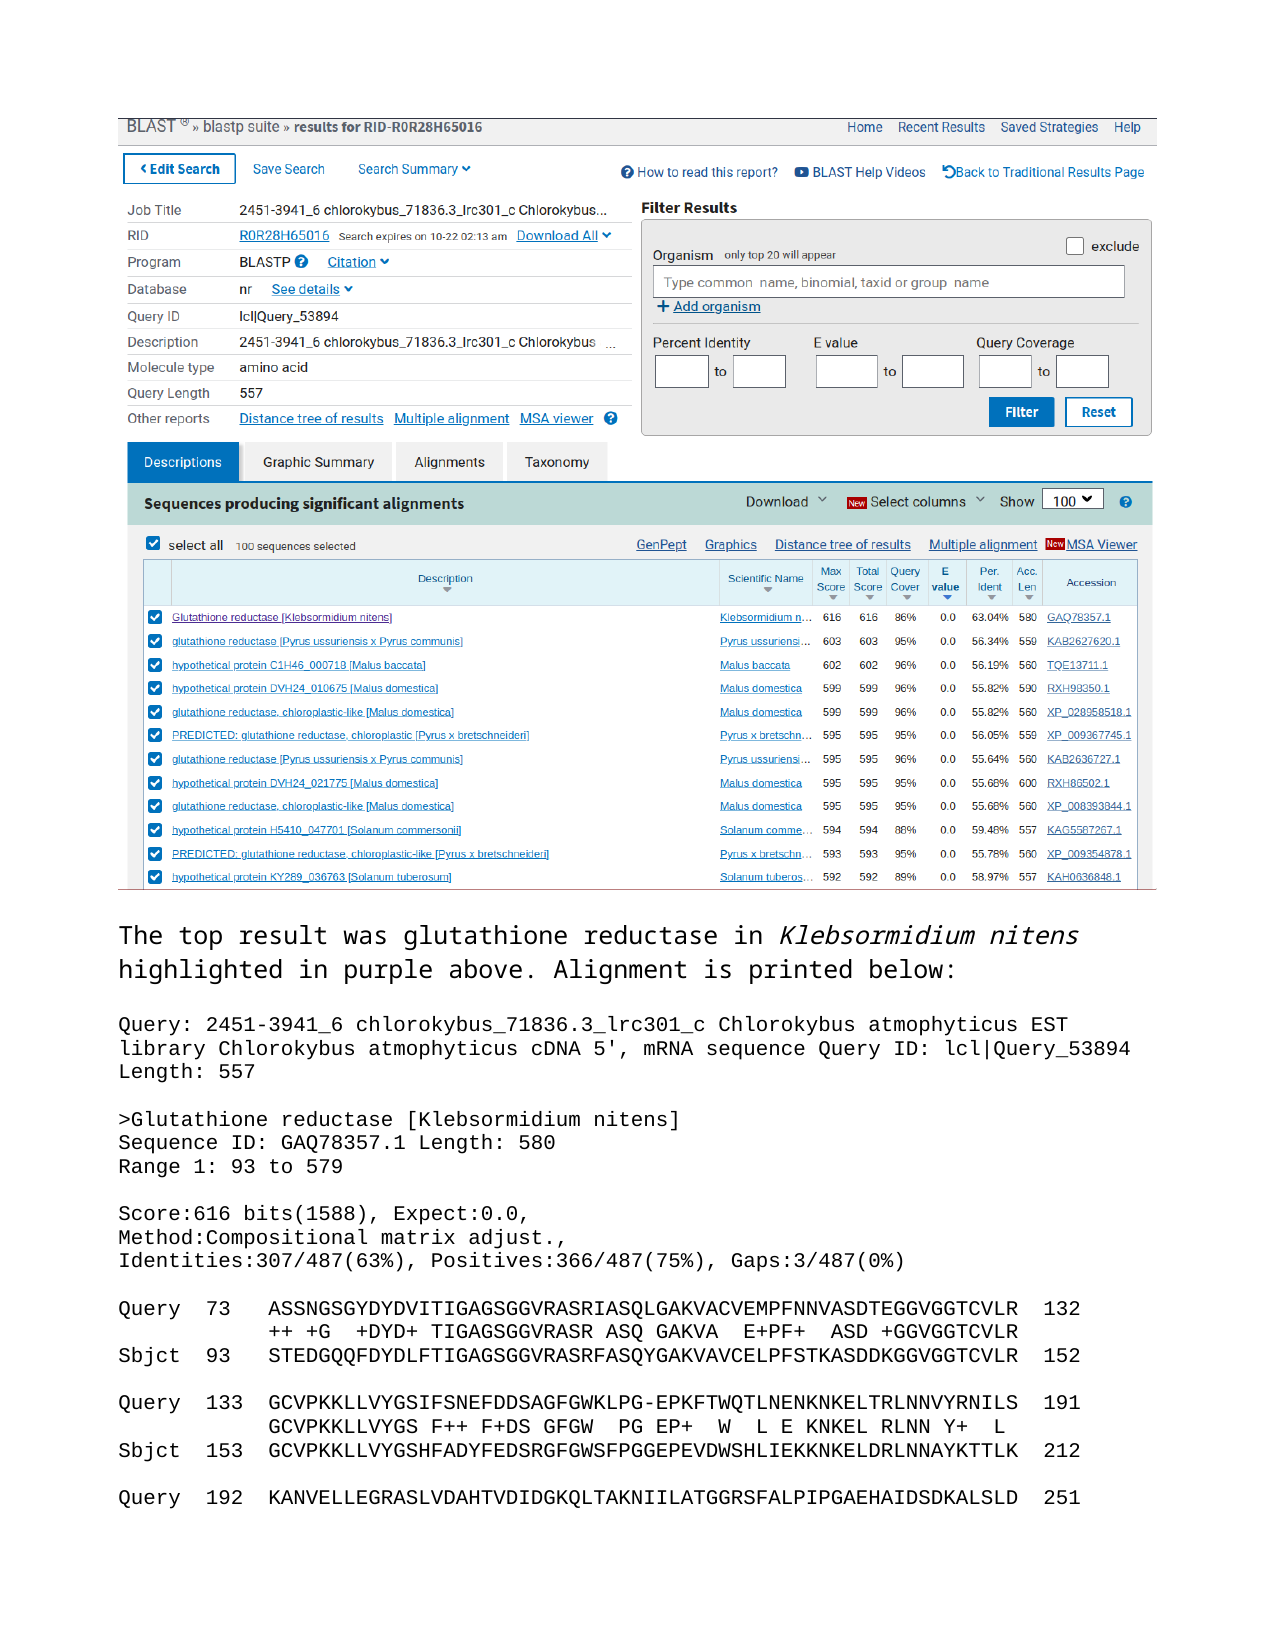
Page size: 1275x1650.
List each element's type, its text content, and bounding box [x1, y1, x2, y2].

text The top result was glutathione reductase in Klebsormidium nitens highlighted in purple above. Alignment is printed below: [118, 918, 1157, 986]
text Identities:307/487(63%), Positives:366/487(75%), Gaps:3/487(0%) [118, 1251, 1157, 1274]
text Sbjct 153 GCVPKKLLVYGSHFADYFEDSRGFGWSFPGGEPEVDWSHLIEKKNKELDRLNNAYKTTLK 212 [118, 1440, 1157, 1463]
text Sequence ID: GAQ78357.1 Length: 580 [118, 1132, 1157, 1156]
text Score:616 bits(1588), Expect:0.0, [118, 1203, 1157, 1227]
text Query 192 KANVELLEGRASLVDAHTVDIDGKQLTAKNIILATGGRSFALPIPGAEHAIDSDKALSLD 251 [118, 1487, 1157, 1511]
text Query 73 ASSNGSGYDYDVITIGAGSGGVRASRIASQLGAKVACVEMPFNNVASDTEGGVGGTCVLR 132 [118, 1298, 1157, 1321]
text Method:Compositional matrix adjust., [118, 1227, 1157, 1251]
text >Glutathione reductase [Klebsormidium nitens] [118, 1109, 1157, 1132]
text GCVPKKLLVYGS F++ F+DS GFGW PG EP+ W L E KNKEL RLNN Y+ L [118, 1416, 1157, 1440]
text Sbjct 93 STEDGQQFDYDLFTIGAGSGGVRASRFASQYGAKVAVCELPFSTKASDDKGGVGGTCVLR 152 [118, 1345, 1157, 1369]
text ++ +G +DYD+ TIGAGSGGVRASR ASQ GAKVA E+PF+ ASD +GGVGGTCVLR [118, 1321, 1157, 1345]
text Query 133 GCVPKKLLVYGSIFSNEFDDSAGFGWKLPG-EPKFTWQTLNENKNKELTRLNNVYRNILS 191 [118, 1392, 1157, 1416]
text Range 1: 93 to 579 [118, 1156, 1157, 1179]
text Query: 2451-3941_6 chlorokybus_71836.3_lrc301_c Chlorokybus atmophyticus EST library Chlorokybus atmophyticus cDNA 5', mRNA sequence Query ID: lcl|Query_53894 Length: 557 [118, 1014, 1157, 1085]
picture [118, 118, 1157, 890]
